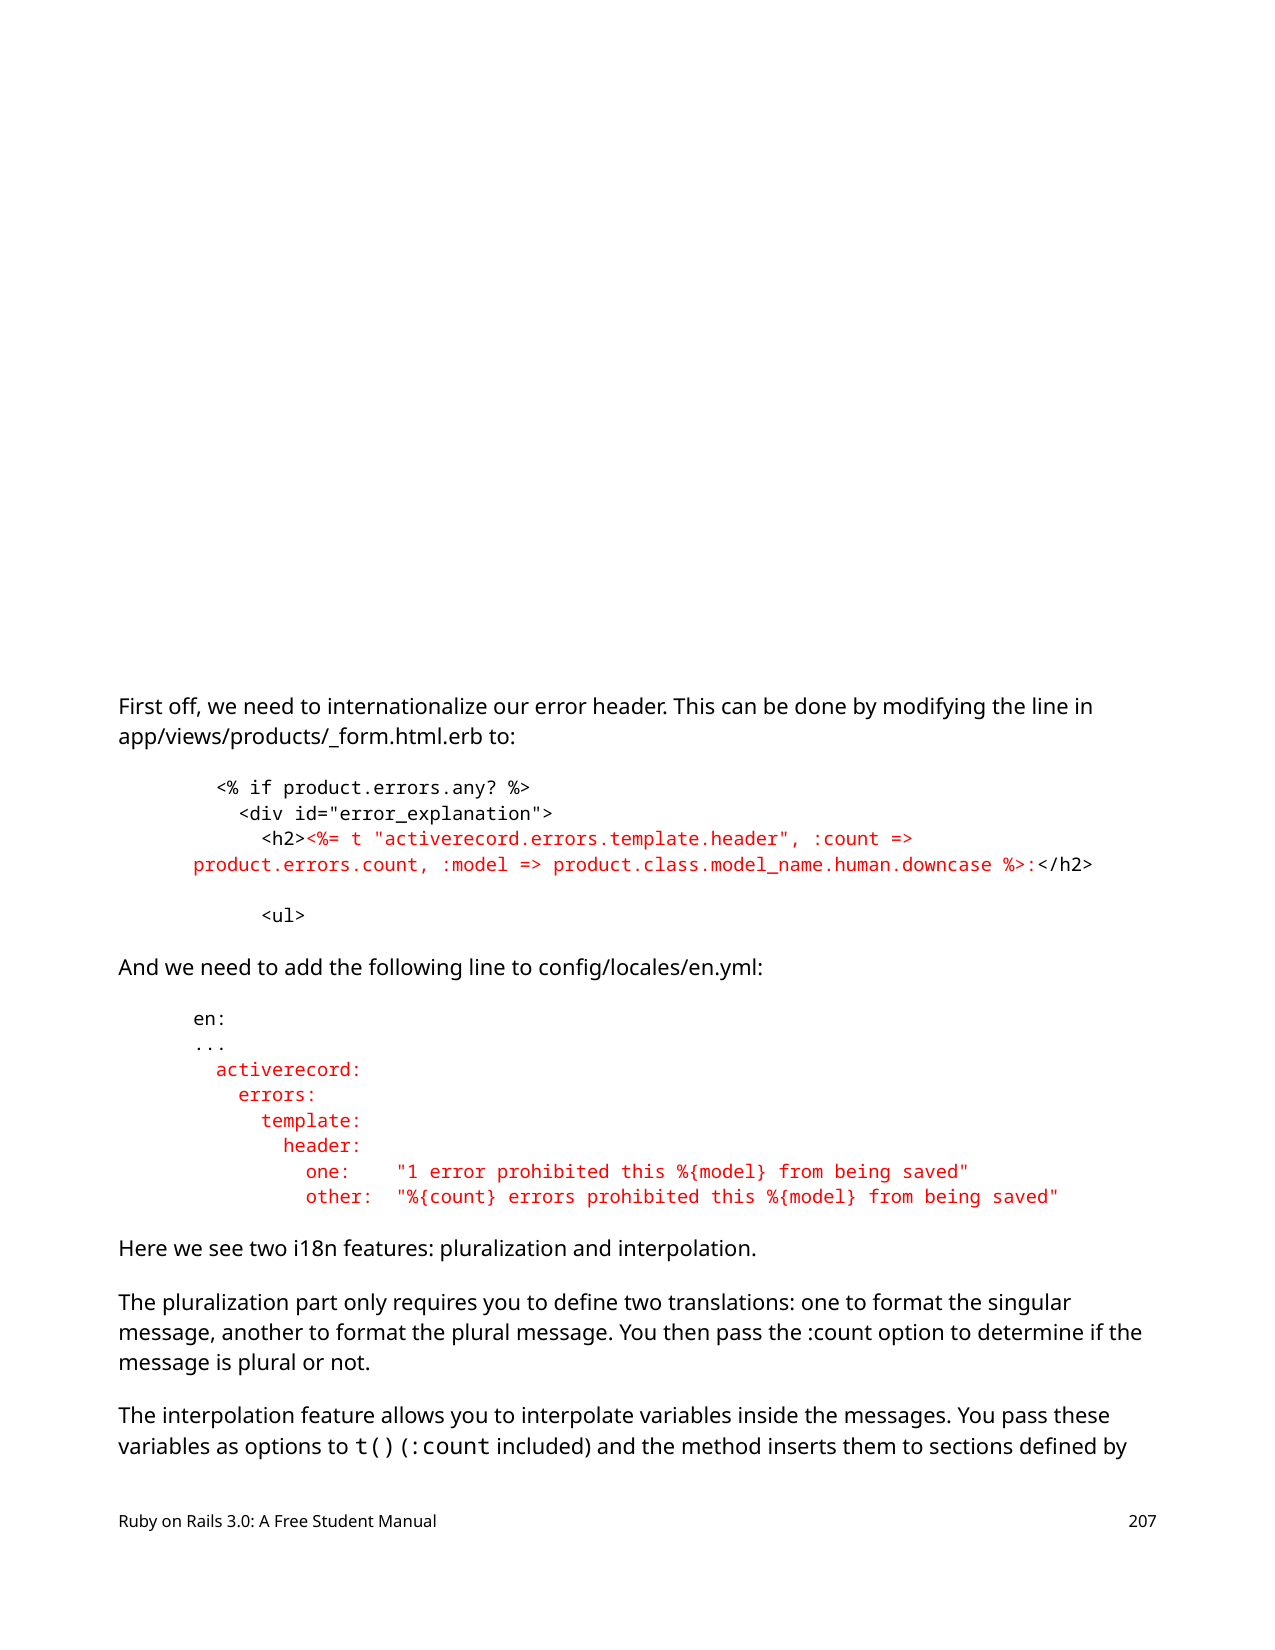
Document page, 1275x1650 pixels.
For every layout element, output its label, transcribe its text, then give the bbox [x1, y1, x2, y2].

text en: ... activerecord: errors: template: header: one: "1 error prohibited this %{model} from being saved" other: "%{count} errors prohibited this %{model} from being saved" [193, 1005, 1157, 1209]
text First off, we need to internationalize our error header. This can be done by modifying the line in app/views/products/_form.html.erb to: [118, 691, 1157, 750]
text The pluralization part only requires you to define two translations: one to format the singular message, another to format the plural message. You then pass the :count option to determine if the message is plural or not. [118, 1287, 1157, 1376]
text The interpolation feature allows you to interpolate variables inside the messages. You pass these variables as options to t() (:count included) and the method inserts them to sections defined by [118, 1400, 1157, 1461]
text And we need to add the following line to config/locales/en.yml: [118, 951, 1157, 981]
text Here we see two i18n features: pluralization and interpolation. [118, 1233, 1157, 1263]
text <% if product.errors.any? %> <div id="error_explanation"> <h2><%= t "activerecord.errors.template.header", :count => product.errors.count, :model => product.class.model_name.human.downcase %>:</h2> <ul> [193, 774, 1157, 927]
